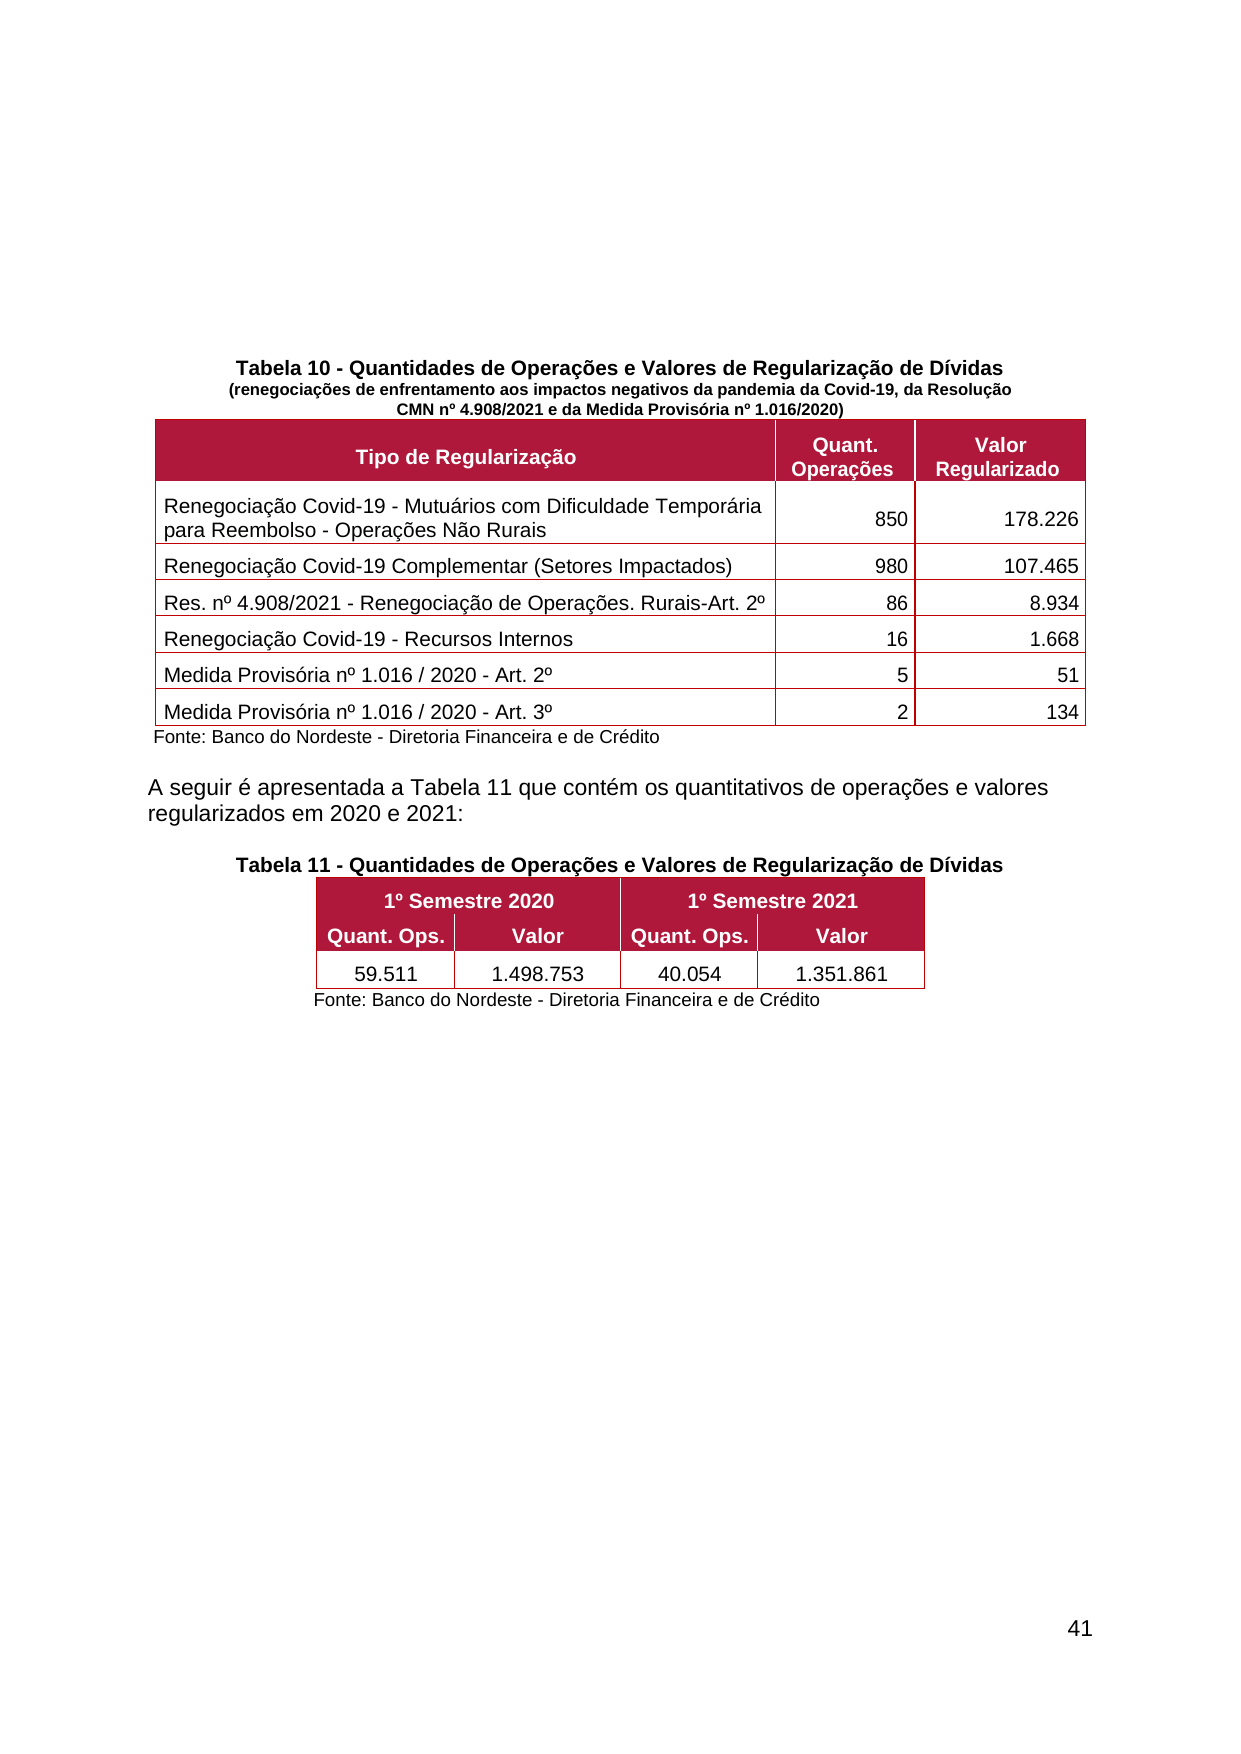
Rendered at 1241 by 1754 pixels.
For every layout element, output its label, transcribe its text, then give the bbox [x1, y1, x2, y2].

table_cell 134 [916, 689, 1085, 724]
table_cell 1.498.753 [455, 951, 620, 988]
table_cell Renegociação Covid-19 - Recursos Internos [156, 616, 775, 652]
table_cell 850 [776, 481, 914, 542]
table_cell Valor [758, 914, 924, 951]
table_header 1º Semestre 2021 [621, 878, 924, 914]
text Tabela 11 - Quantidades de Operações e Valores de Regularização de Dívidas [39, 853, 1200, 877]
table_cell 178.226 [916, 481, 1085, 542]
table_cell 107.465 [916, 544, 1085, 579]
table_header Tipo de Regularização [156, 420, 775, 481]
table_cell 2 [776, 689, 914, 724]
table_cell Medida Provisória nº 1.016 / 2020 - Art. 2º [156, 653, 775, 688]
table_cell Res. nº 4.908/2021 - Renegociação de Operações. Rurais-Art. 2º [156, 580, 775, 615]
table_cell 1.351.861 [758, 951, 924, 988]
text 41 [39, 1615, 1093, 1641]
text Fonte: Banco do Nordeste - Diretoria Financeira e de Crédito [313, 989, 1221, 1011]
table_cell 8.934 [916, 580, 1085, 615]
table_cell Valor [455, 914, 620, 951]
table_header Valor Regularizado [916, 420, 1085, 481]
table_cell Medida Provisória nº 1.016 / 2020 - Art. 3º [156, 689, 775, 724]
text Tabela 10 - Quantidades de Operações e Valores de Regularização de Dívidas (renegociações de enfrentamento aos impactos negativos da pandemia da Covid-19, da Resolução CMN nº 4.908/2021 e da Medida Provisória nº 1.016/2020) [227, 356, 1012, 418]
text A seguir é apresentada a Tabela 11 que contém os quantitativos de operações e valores regularizados em 2020 e 2021: [148, 774, 1093, 826]
text Fonte: Banco do Nordeste - Diretoria Financeira e de Crédito [153, 726, 1221, 747]
table_cell Quant. Ops. [317, 914, 454, 951]
table_header Quant. Operações [776, 420, 914, 481]
table_header 1º Semestre 2020 [317, 878, 620, 914]
table_cell 16 [776, 616, 914, 652]
table_cell 980 [776, 544, 914, 579]
table_cell 40.054 [621, 951, 757, 988]
table_cell 86 [776, 580, 914, 615]
table_cell Renegociação Covid-19 Complementar (Setores Impactados) [156, 544, 775, 579]
table_cell 51 [916, 653, 1085, 688]
table_cell 1.668 [916, 616, 1085, 652]
table_cell Quant. Ops. [621, 914, 757, 951]
table_cell 5 [776, 653, 914, 688]
table_cell 59.511 [317, 951, 454, 988]
table_cell Renegociação Covid-19 - Mutuários com Dificuldade Temporária para Reembolso - Operações Não Rurais [156, 481, 775, 542]
